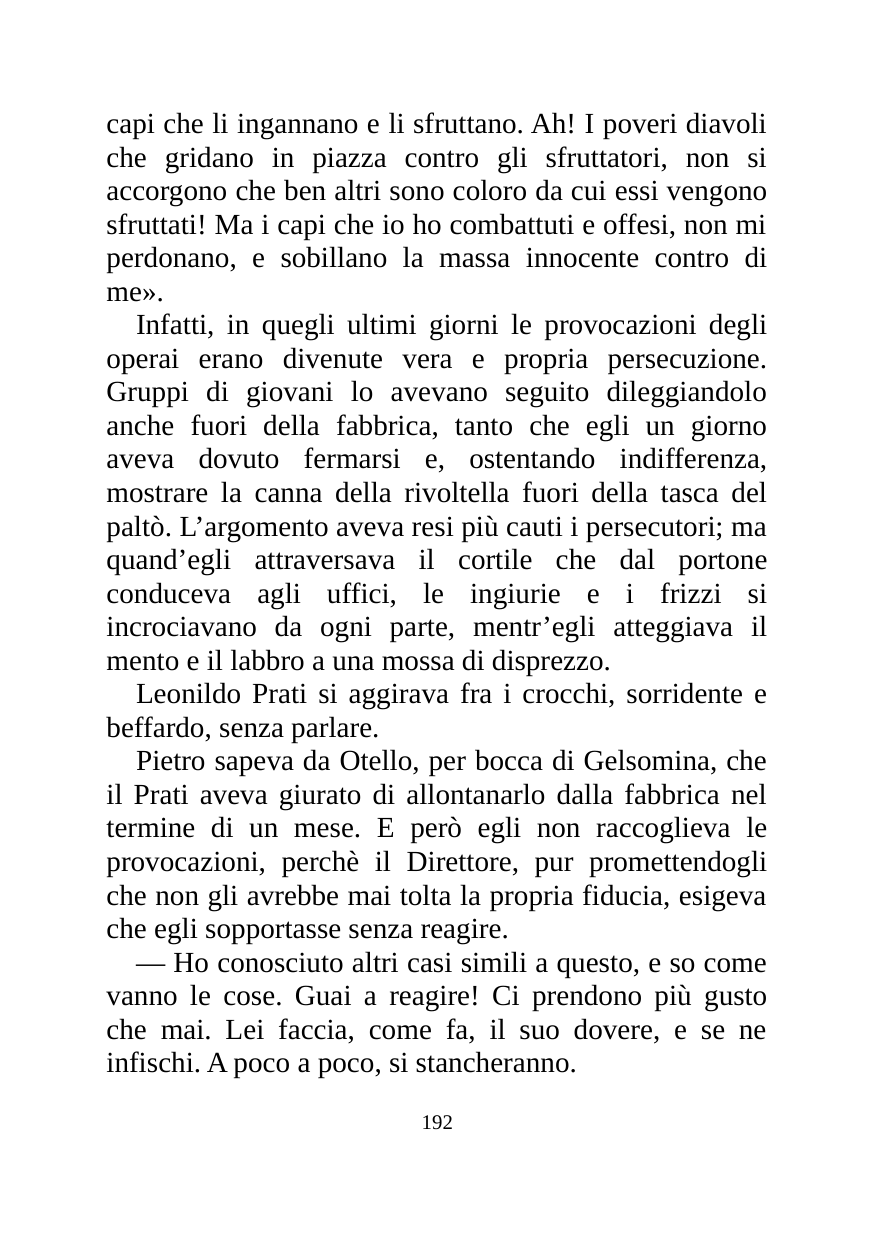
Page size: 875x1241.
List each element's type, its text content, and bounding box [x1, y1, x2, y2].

text Leonildo Prati si aggirava fra i crocchi, sorridente e beffardo, senza parlare. [106, 676, 768, 743]
text capi che li ingannano e li sfruttano. Ah! I poveri diavoli che gridano in piazza contro gli sfruttatori, non si accorgono che ben altri sono coloro da cui essi vengono sfruttati! Ma i capi che io ho combattuti e offesi, non mi perdonano, e sobillano la massa innocente contro di me». [106, 106, 768, 307]
text Infatti, in quegli ultimi giorni le provocazioni degli operai erano divenute vera e propria persecuzione. Gruppi di giovani lo avevano seguito dileggiandolo anche fuori della fabbrica, tanto che egli un giorno aveva dovuto fermarsi e, ostentando indifferenza, mostrare la canna della rivoltella fuori della tasca del paltò. L’argomento aveva resi più cauti i persecutori; ma quand’egli attraversava il cortile che dal portone conduceva agli uffici, le ingiurie e i frizzi si incrociavano da ogni parte, mentr’egli atteggiava il mento e il labbro a una mossa di disprezzo. [106, 307, 768, 676]
text — Ho conosciuto altri casi simili a questo, e so come vanno le cose. Guai a reagire! Ci prendono più gusto che mai. Lei faccia, come fa, il suo dovere, e se ne infischi. A poco a poco, si stancheranno. [106, 945, 768, 1079]
text Pietro sapeva da Otello, per bocca di Gelsomina, che il Prati aveva giurato di allontanarlo dalla fabbrica nel termine di un mese. E però egli non raccoglieva le provocazioni, perchè il Direttore, pur promettendogli che non gli avrebbe mai tolta la propria fiducia, esigeva che egli sopportasse senza reagire. [106, 743, 768, 945]
